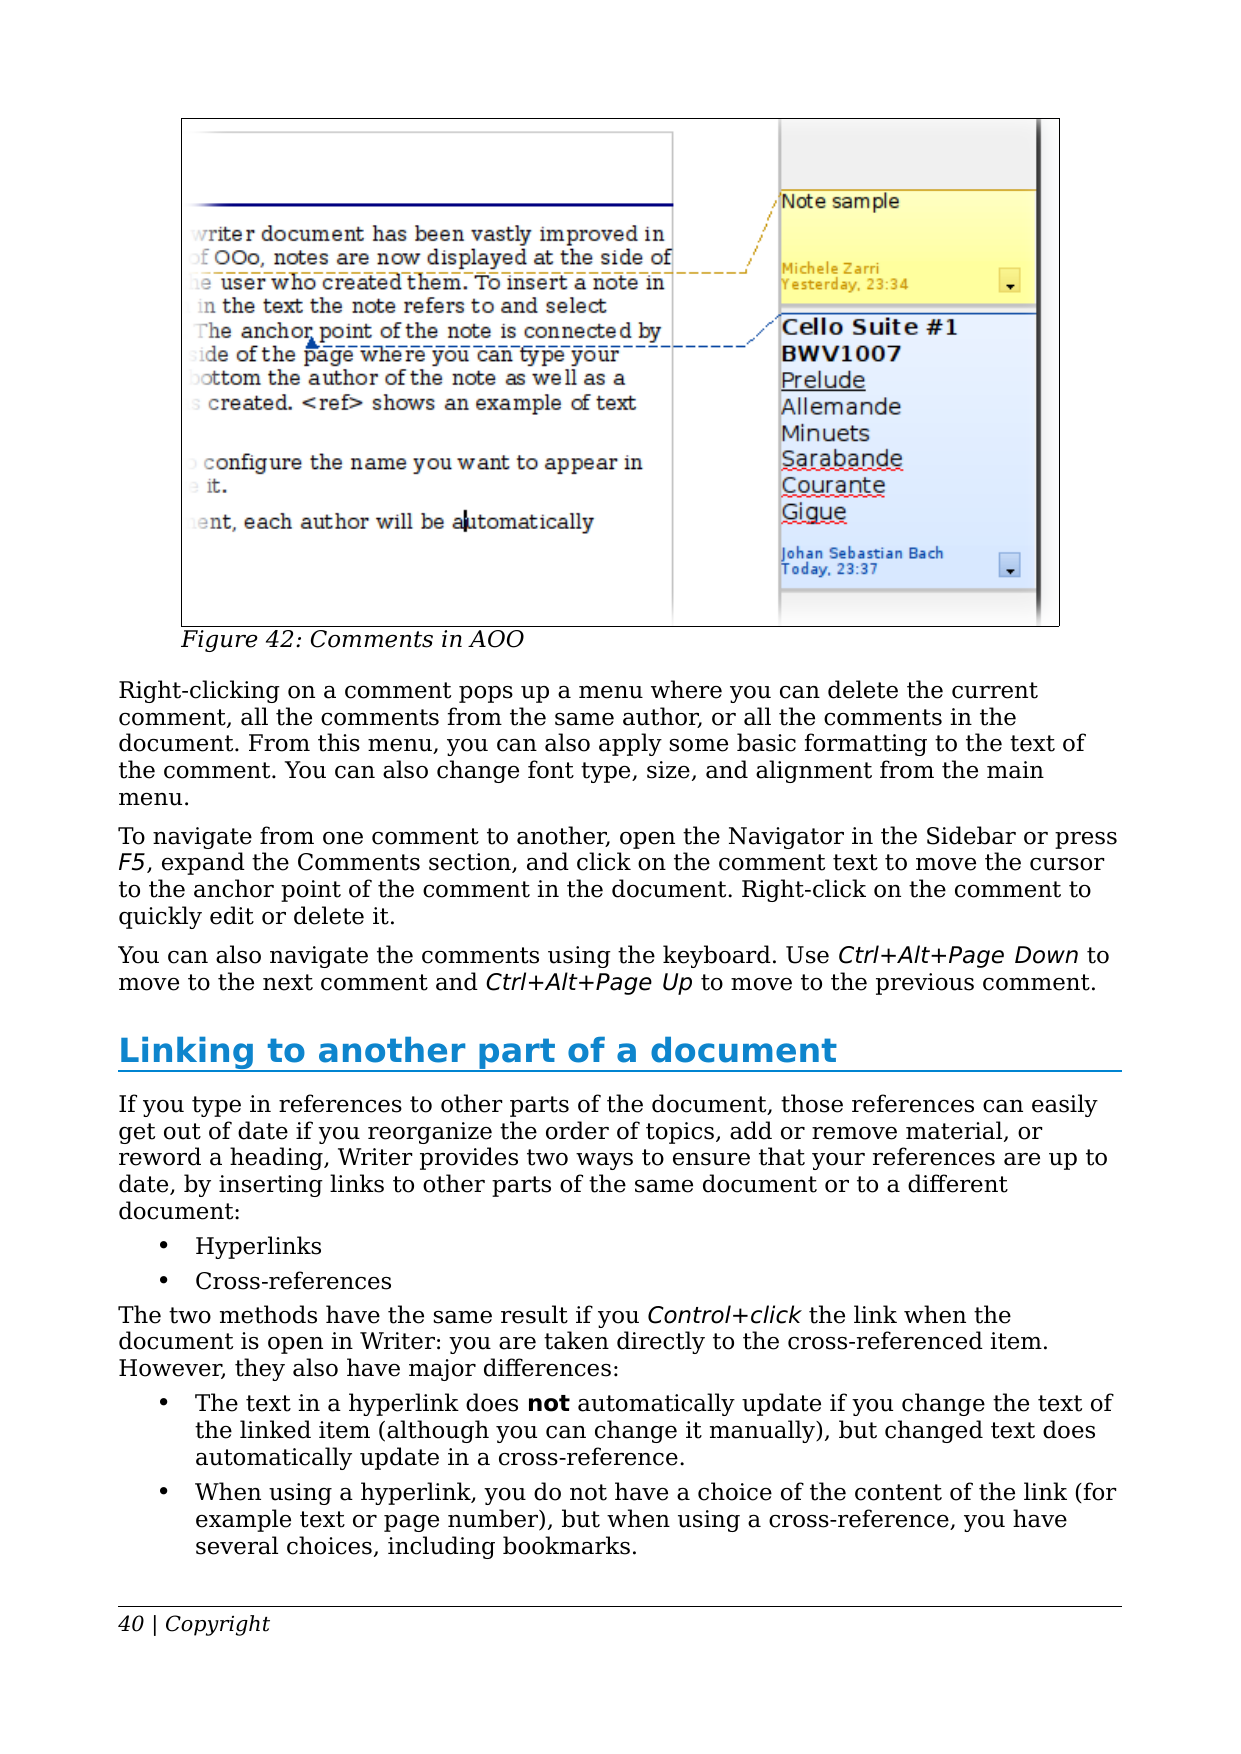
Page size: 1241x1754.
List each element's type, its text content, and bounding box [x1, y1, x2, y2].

list Cross-references [156, 1266, 1122, 1296]
text Figure 42: Comments in AOO [181, 627, 1059, 653]
text To navigate from one comment to another, open the Navigator in the Sidebar or press F5, expand the Comments section, and click on the comment text to move the cursor to the anchor point of the comment in the document. Right-click on the comment to quickly edit or delete it. [118, 823, 1122, 929]
picture [182, 119, 1059, 626]
list When using a hyperlink, you do not have a choice of the content of the link (for example text or page number), but when using a cross-reference, you have several choices, including bookmarks. [156, 1477, 1122, 1559]
list The two methods have the same result if you Control+click the link when the document is open in Writer: you are taken directly to the cross-referenced item. However, they also have major differences: [118, 1302, 1122, 1382]
list If you type in references to other parts of the document, those references can easily get out of date if you reorganize the order of topics, add or remove material, or reword a heading, Writer provides two ways to ensure that your references are up to date, by inserting links to other parts of the same document or to a different document: [118, 1091, 1122, 1224]
text You can also navigate the comments using the keyboard. Use Ctrl+Alt+Page Down to move to the next comment and Ctrl+Alt+Page Up to move to the previous comment. [118, 942, 1122, 995]
list Hyperlinks [156, 1231, 1122, 1260]
text Right-clicking on a comment pops up a menu where you can delete the current comment, all the comments from the same author, or all the comments in the document. From this menu, you can also apply some basic formatting to the text of the comment. You can also change font type, size, and alignment from the main menu. [118, 677, 1122, 810]
subtitle Linking to another part of a document [118, 1031, 1122, 1070]
list The text in a hyperlink does not automatically update if you change the text of the linked item (although you can change it manually), but changed text does automatically update in a cross-reference. [156, 1388, 1122, 1471]
